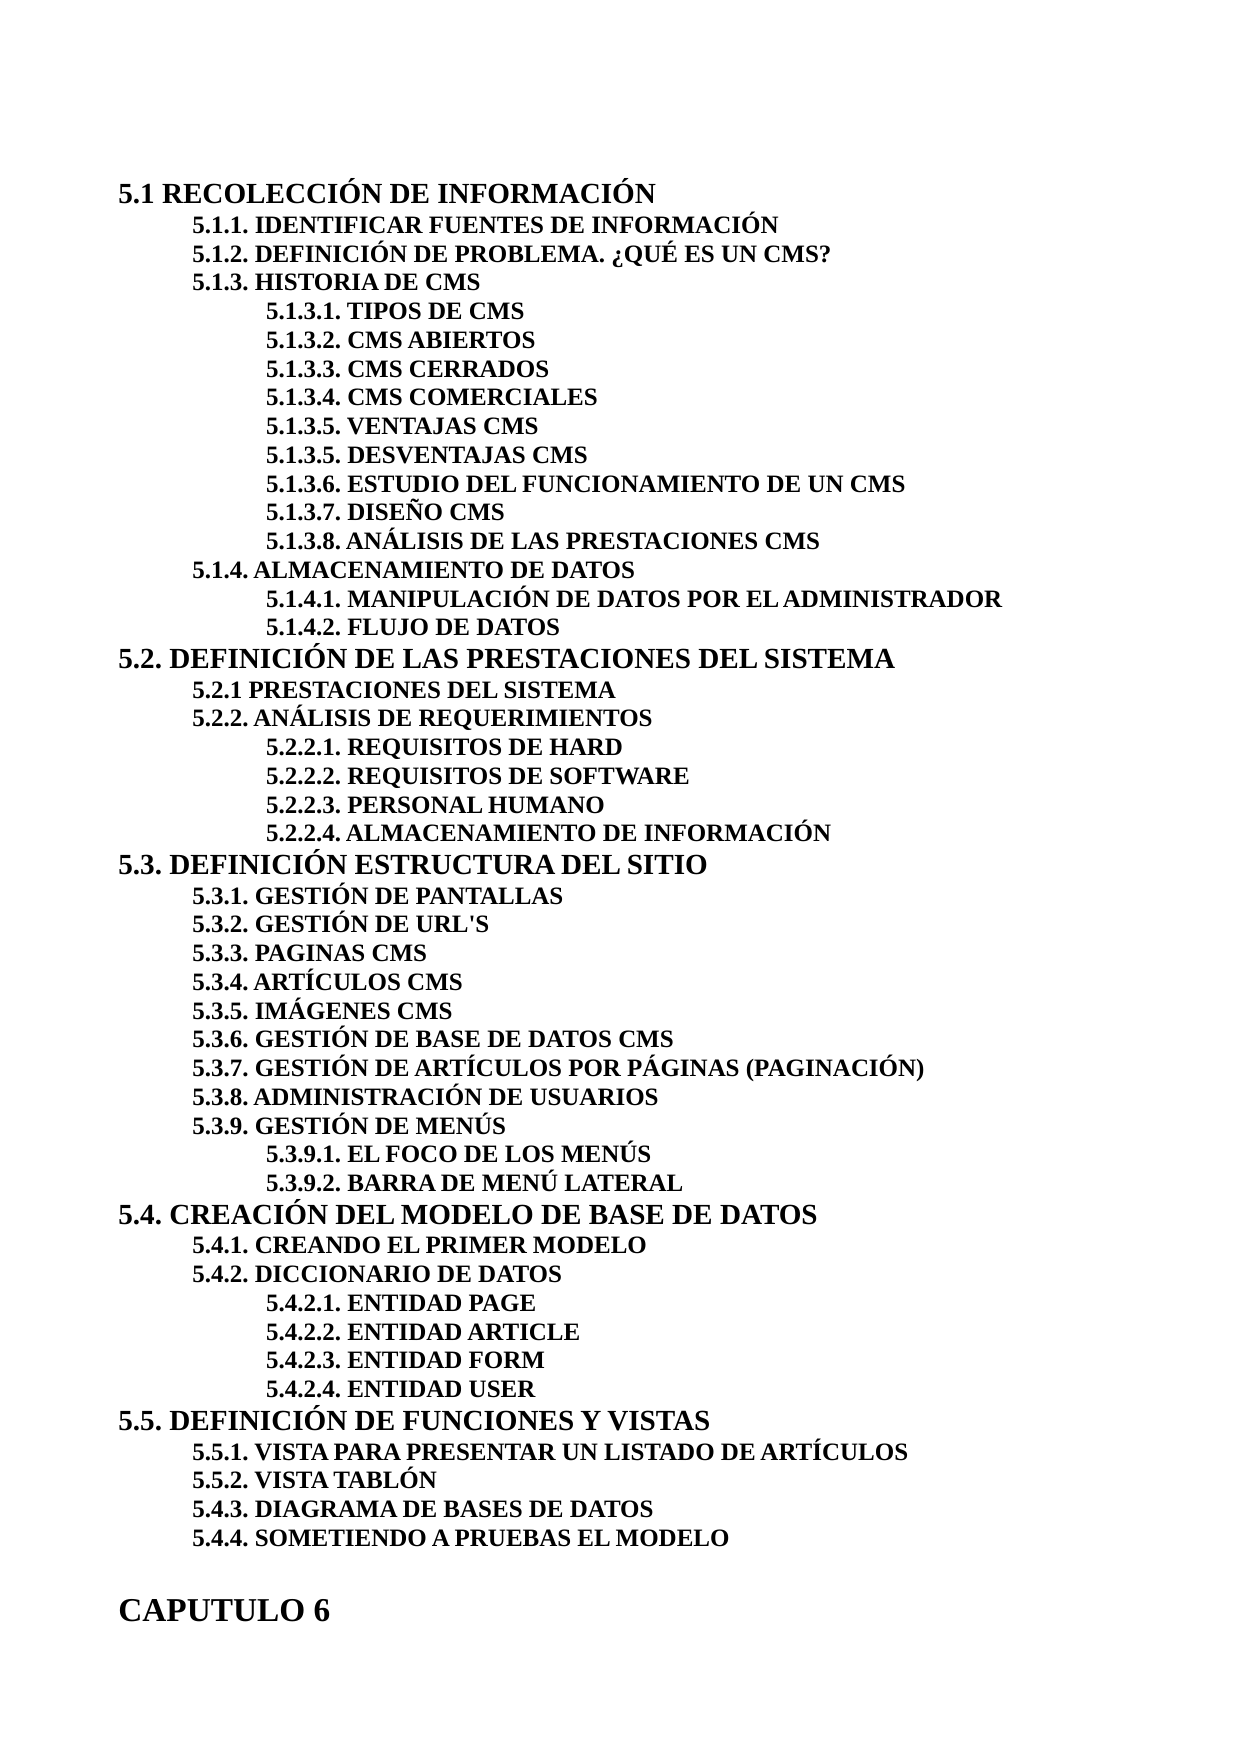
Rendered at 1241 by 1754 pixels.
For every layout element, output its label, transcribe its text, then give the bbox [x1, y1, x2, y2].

text 5.4.2.2. ENTIDAD ARTICLE [118, 1317, 1122, 1346]
text 5.4.2. DICCIONARIO DE DATOS [118, 1259, 1122, 1288]
text 5.3.9. GESTIÓN DE MENÚS [118, 1111, 1122, 1139]
text 5.4.4. SOMETIENDO A PRUEBAS EL MODELO [118, 1523, 1122, 1552]
text 5.5.2. VISTA TABLÓN [118, 1465, 1122, 1494]
text 5.4.2.1. ENTIDAD PAGE [118, 1288, 1122, 1317]
text 5.1.2. DEFINICIÓN DE PROBLEMA. ¿QUÉ ES UN CMS? [118, 239, 1122, 267]
text 5.3.3. PAGINAS CMS [118, 938, 1122, 967]
text 5.4. CREACIÓN DEL MODELO DE BASE DE DATOS [118, 1197, 1122, 1231]
text 5.3.1. GESTIÓN DE PANTALLAS [118, 881, 1122, 909]
text 5.3.9.2. BARRA DE MENÚ LATERAL [118, 1168, 1122, 1197]
text 5.1.3.2. CMS ABIERTOS [118, 325, 1122, 354]
text 5.1.3.8. ANÁLISIS DE LAS PRESTACIONES CMS [118, 526, 1122, 555]
text 5.1.1. IDENTIFICAR FUENTES DE INFORMACIÓN [118, 210, 1122, 239]
text 5.3.2. GESTIÓN DE URL'S [118, 909, 1122, 938]
text 5.1.3. HISTORIA DE CMS [118, 267, 1122, 296]
text 5.2.2.2. REQUISITOS DE SOFTWARE [118, 761, 1122, 790]
text 5.1.3.5. VENTAJAS CMS [118, 411, 1122, 440]
text 5.2.1 PRESTACIONES DEL SISTEMA [118, 675, 1122, 703]
text 5.1 RECOLECCIÓN DE INFORMACIÓN [118, 176, 1122, 210]
text 5.1.3.7. DISEÑO CMS [118, 497, 1122, 526]
text 5.3.5. IMÁGENES CMS [118, 996, 1122, 1024]
text 5.2.2.1. REQUISITOS DE HARD [118, 732, 1122, 761]
text 5.3.8. ADMINISTRACIÓN DE USUARIOS [118, 1082, 1122, 1111]
text 5.2. DEFINICIÓN DE LAS PRESTACIONES DEL SISTEMA [118, 641, 1122, 675]
text 5.4.1. CREANDO EL PRIMER MODELO [118, 1231, 1122, 1259]
text 5.3. DEFINICIÓN ESTRUCTURA DEL SITIO [118, 847, 1122, 881]
text 5.2.2.3. PERSONAL HUMANO [118, 790, 1122, 818]
text 5.1.3.6. ESTUDIO DEL FUNCIONAMIENTO DE UN CMS [118, 469, 1122, 497]
text 5.4.2.3. ENTIDAD FORM [118, 1346, 1122, 1374]
text 5.5.1. VISTA PARA PRESENTAR UN LISTADO DE ARTÍCULOS [118, 1437, 1122, 1465]
text 5.1.4.1. MANIPULACIÓN DE DATOS POR EL ADMINISTRADOR [118, 584, 1122, 612]
text 5.5. DEFINICIÓN DE FUNCIONES Y VISTAS [118, 1403, 1122, 1437]
text CAPUTULO 6 [118, 1590, 1122, 1628]
text 5.2.2.4. ALMACENAMIENTO DE INFORMACIÓN [118, 818, 1122, 847]
text 5.3.7. GESTIÓN DE ARTÍCULOS POR PÁGINAS (PAGINACIÓN) [118, 1053, 1122, 1082]
text 5.4.2.4. ENTIDAD USER [118, 1374, 1122, 1403]
text 5.1.3.3. CMS CERRADOS [118, 354, 1122, 382]
text 5.1.3.5. DESVENTAJAS CMS [118, 440, 1122, 469]
text 5.1.4.2. FLUJO DE DATOS [118, 612, 1122, 641]
text 5.1.4. ALMACENAMIENTO DE DATOS [118, 555, 1122, 584]
text 5.4.3. DIAGRAMA DE BASES DE DATOS [118, 1494, 1122, 1523]
text 5.1.3.4. CMS COMERCIALES [118, 382, 1122, 411]
text 5.3.4. ARTÍCULOS CMS [118, 967, 1122, 996]
text 5.3.6. GESTIÓN DE BASE DE DATOS CMS [118, 1024, 1122, 1053]
text 5.3.9.1. EL FOCO DE LOS MENÚS [118, 1139, 1122, 1168]
text 5.2.2. ANÁLISIS DE REQUERIMIENTOS [118, 703, 1122, 732]
text 5.1.3.1. TIPOS DE CMS [118, 296, 1122, 325]
